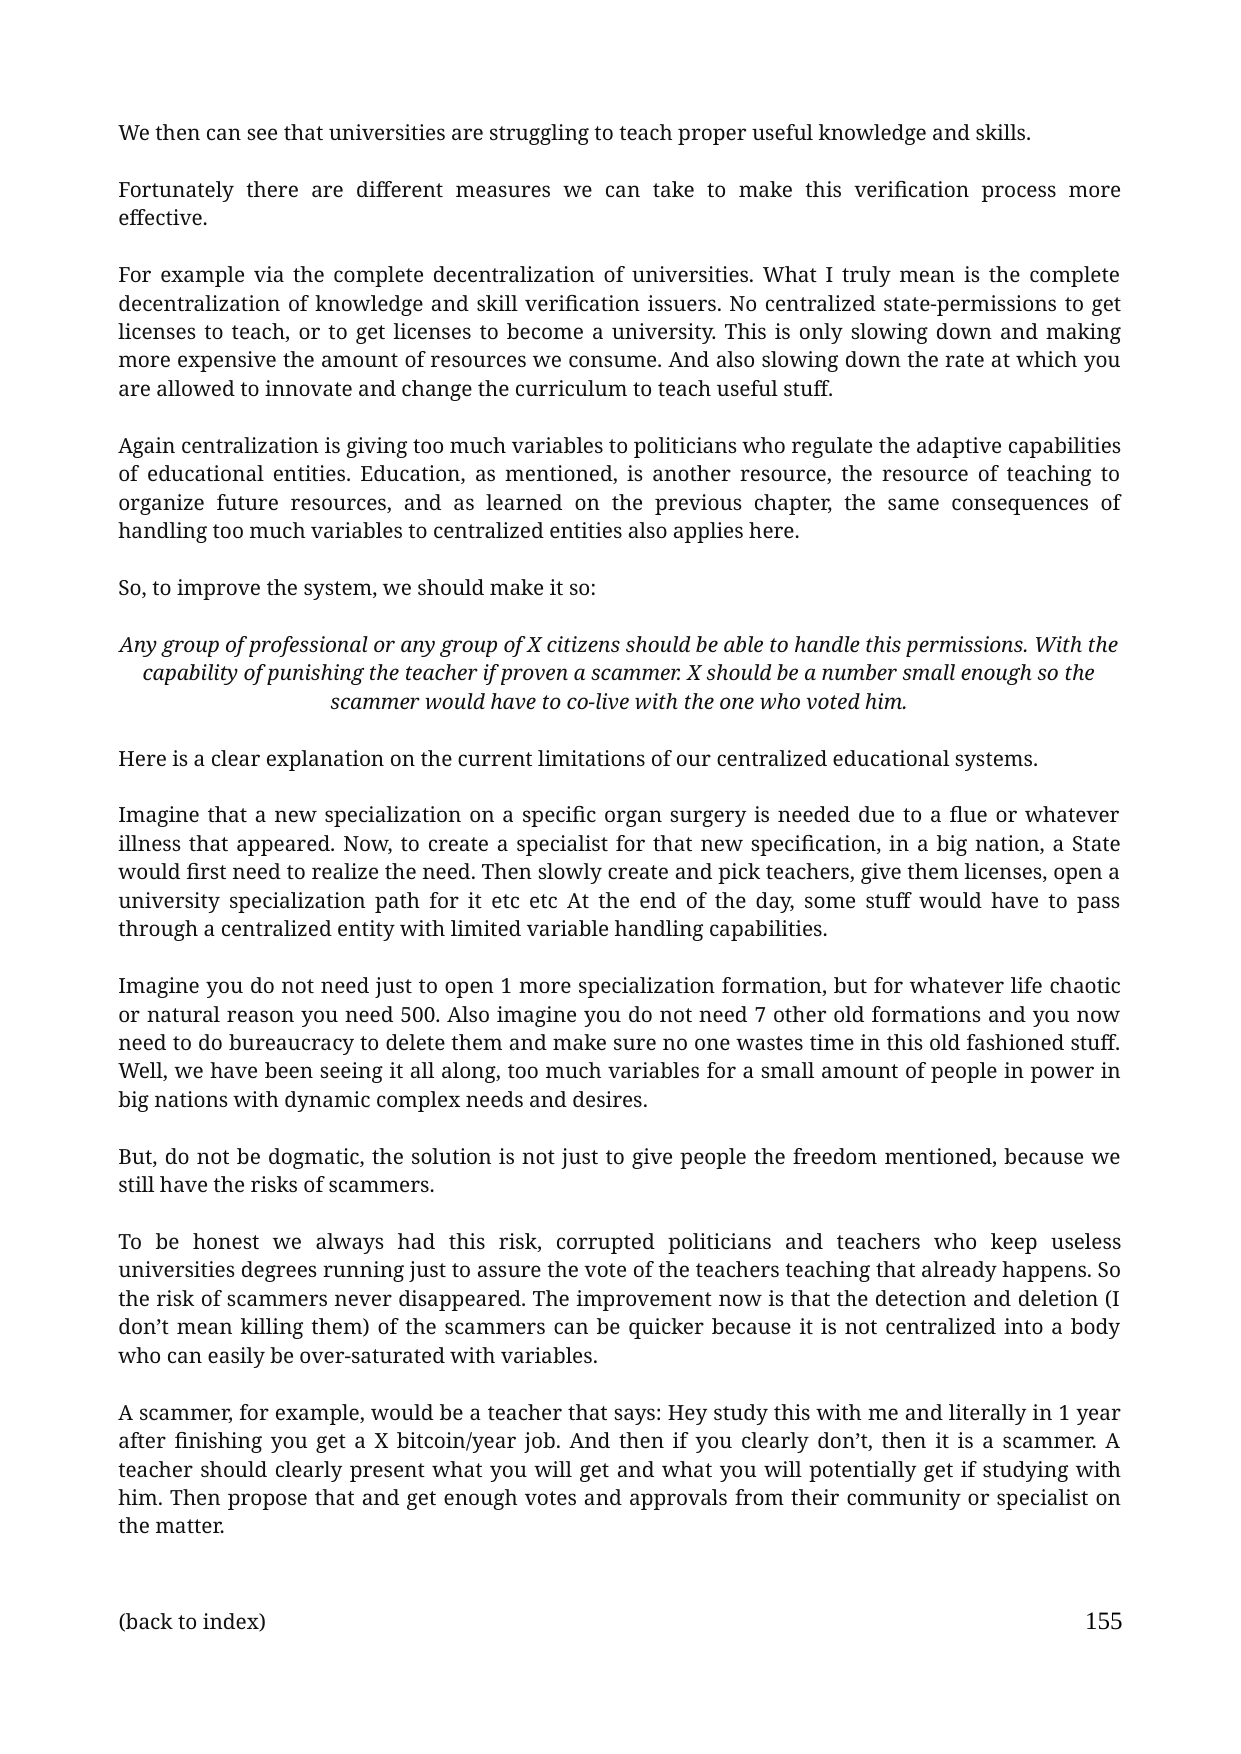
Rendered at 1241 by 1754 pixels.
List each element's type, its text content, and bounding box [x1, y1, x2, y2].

text Fortunately there are different measures we can take to make this verification process more effective. [118, 175, 1122, 232]
text Here is a clear explanation on the current limitations of our centralized educational systems. [118, 744, 1122, 772]
text Imagine that a new specialization on a specific organ surgery is needed due to a flue or whatever illness that appeared. Now, to create a specialist for that new specification, in a big nation, a State would first need to realize the need. Then slowly create and pick teachers, give them licenses, open a university specialization path for it etc etc At the end of the day, some stuff would have to pass through a centralized entity with limited variable handling capabilities. [118, 801, 1122, 943]
text Again centralization is giving too much variables to politicians who regulate the adaptive capabilities of educational entities. Education, as mentioned, is another resource, the resource of teaching to organize future resources, and as learned on the previous chapter, the same consequences of handling too much variables to centralized entities also applies here. [118, 431, 1122, 545]
text Any group of professional or any group of X citizens should be able to handle this permissions. With the capability of punishing the teacher if proven a scammer. X should be a number small enough so the scammer would have to co-live with the one who voted him. [118, 630, 1122, 715]
text So, to improve the system, we should make it so: [118, 573, 1122, 602]
text For example via the complete decentralization of universities. What I truly mean is the complete decentralization of knowledge and skill verification issuers. No centralized state-permissions to get licenses to teach, or to get licenses to become a university. This is only slowing down and making more expensive the amount of resources we consume. And also slowing down the rate at which you are allowed to innovate and change the curriculum to teach useful stuff. [118, 260, 1122, 402]
text But, do not be dogmatic, the solution is not just to give people the freedom mentioned, because we still have the risks of scammers. [118, 1142, 1122, 1199]
text A scammer, for example, would be a teacher that says: Hey study this with me and literally in 1 year after finishing you get a X bitcoin/year job. And then if you clearly don’t, then it is a scammer. A teacher should clearly present what you will get and what you will potentially get if studying with him. Then propose that and get enough votes and approvals from their community or specialist on the matter. [118, 1398, 1122, 1540]
text To be honest we always had this risk, corrupted politicians and teachers who keep useless universities degrees running just to assure the vote of the teachers teaching that already happens. So the risk of scammers never disappeared. The improvement now is that the detection and deletion (I don’t mean killing them) of the scammers can be quicker because it is not centralized into a body who can easily be over-saturated with variables. [118, 1227, 1122, 1369]
text We then can see that universities are struggling to teach proper useful knowledge and skills. [118, 118, 1122, 147]
text Imagine you do not need just to open 1 more specialization formation, but for whatever life chaotic or natural reason you need 500. Also imagine you do not need 7 other old formations and you now need to do bureaucracy to delete them and make sure no one wastes time in this old fashioned stuff. Well, we have been seeing it all along, too much variables for a small amount of people in power in big nations with dynamic complex needs and desires. [118, 971, 1122, 1113]
